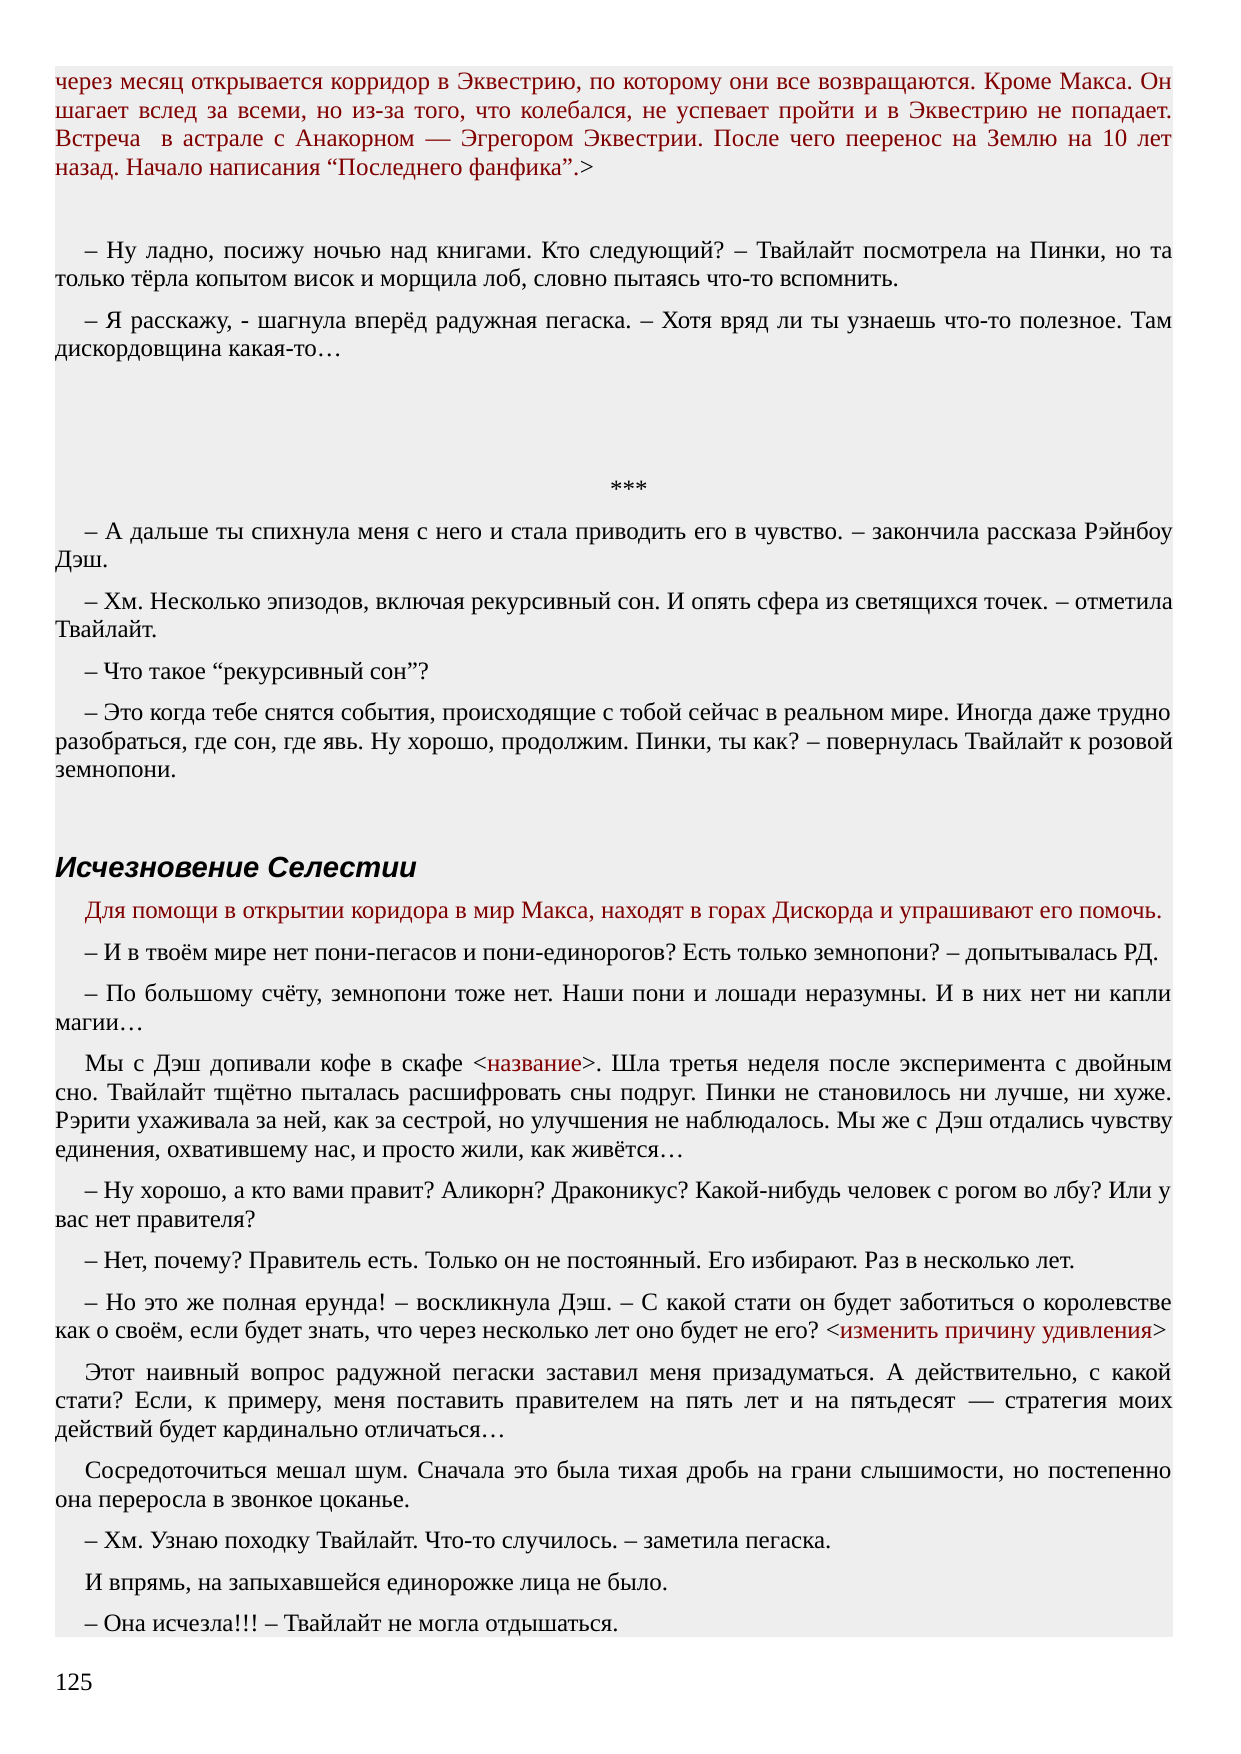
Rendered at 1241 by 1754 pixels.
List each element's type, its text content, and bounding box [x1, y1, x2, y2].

text через месяц открывается корридор в Эквестрию, по которому они все возвращаются. Кроме Макса. Он шагает вслед за всеми, но из-за того, что колебался, не успевает пройти и в Эквестрию не попадает. Встреча в астрале с Анакорном — Эгрегором Эквестрии. После чего пееренос на Землю на 10 лет назад. Начало написания “Последнего фанфика”.> [55, 66, 1173, 181]
text – Что такое “рекурсивный сон”? [55, 656, 1173, 684]
text *** [55, 474, 1173, 503]
text – Ну ладно, посижу ночью над книгами. Кто следующий? – Твайлайт посмотрела на Пинки, но та только тёрла копытом висок и морщила лоб, словно пытаясь что-то вспомнить. [55, 235, 1173, 292]
text И впрямь, на запыхавшейся единорожке лица не было. [55, 1567, 1173, 1596]
text – Она исчезла!!! – Твайлайт не могла отдышаться. [55, 1608, 1173, 1637]
text – А дальше ты спихнула меня с него и стала приводить его в чувство. – закончила рассказа Рэйнбоу Дэш. [55, 516, 1173, 573]
text – Хм. Узнаю походку Твайлайт. Что-то случилось. – заметила пегаска. [55, 1526, 1173, 1554]
text – Нет, почему? Правитель есть. Только он не постоянный. Его избирают. Раз в несколько лет. [55, 1246, 1173, 1274]
text – По большому счёту, земнопони тоже нет. Наши пони и лошади неразумны. И в них нет ни капли магии… [55, 978, 1173, 1036]
text – Хм. Несколько эпизодов, включая рекурсивный сон. И опять сфера из светящихся точек. – отметила Твайлайт. [55, 586, 1173, 643]
text Для помощи в открытии коридора в мир Макса, находят в горах Дискорда и упрашивают его помочь. [55, 896, 1173, 924]
subtitle Исчезновение Селестии [55, 849, 1173, 883]
text – Это когда тебе снятся события, происходящие с тобой сейчас в реальном мире. Иногда даже трудно разобраться, где сон, где явь. Ну хорошо, продолжим. Пинки, ты как? – повернулась Твайлайт к розовой земнопони. [55, 697, 1173, 783]
text – Ну хорошо, а кто вами правит? Аликорн? Драконикус? Какой-нибудь человек с рогом во лбу? Или у вас нет правителя? [55, 1176, 1173, 1233]
text Сосредоточиться мешал шум. Сначала это была тихая дробь на грани слышимости, но постепенно она переросла в звонкое цоканье. [55, 1456, 1173, 1513]
text Этот наивный вопрос радужной пегаски заставил меня призадуматься. А действительно, с какой стати? Если, к примеру, меня поставить правителем на пять лет и на пятьдесят — стратегия моих действий будет кардинально отличаться… [55, 1357, 1173, 1443]
text – И в твоём мире нет пони-пегасов и пони-единорогов? Есть только земнопони? – допытывалась РД. [55, 937, 1173, 966]
text Мы с Дэш допивали кофе в cкафе <название>. Шла третья неделя после эксперимента с двойным сно. Твайлайт тщётно пыталась расшифровать сны подруг. Пинки не становилось ни лучше, ни хуже. Рэрити ухаживала за ней, как за сестрой, но улучшения не наблюдалось. Мы же с Дэш отдались чувству единения, охватившему нас, и просто жили, как живётся… [55, 1048, 1173, 1163]
text – Но это же полная ерунда! – воскликнула Дэш. – С какой стати он будет заботиться о королевстве как о своём, если будет знать, что через несколько лет оно будет не его? <изменить причину удивления> [55, 1287, 1173, 1344]
text – Я расскажу, - шагнула вперёд радужная пегаска. – Хотя вряд ли ты узнаешь что-то полезное. Там дискордовщина какая-то… [55, 305, 1173, 362]
